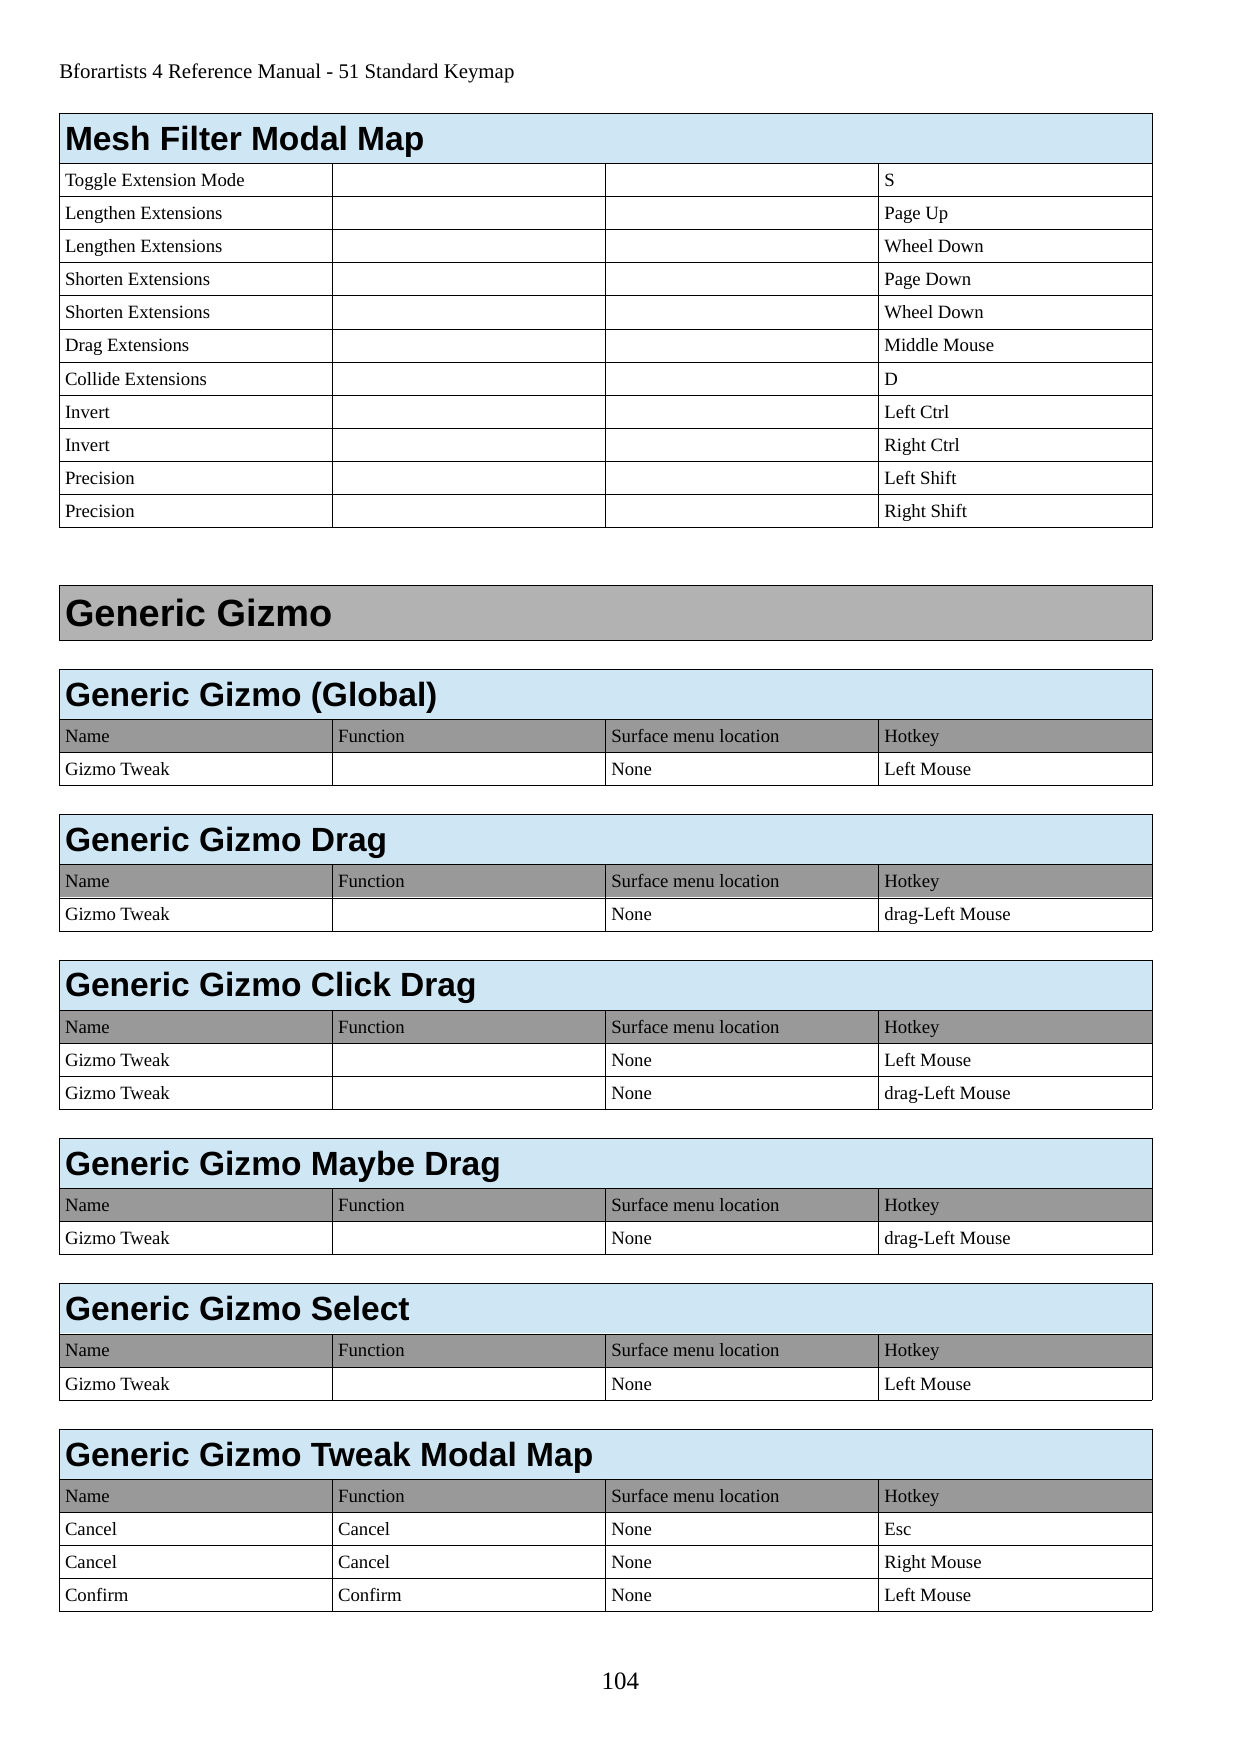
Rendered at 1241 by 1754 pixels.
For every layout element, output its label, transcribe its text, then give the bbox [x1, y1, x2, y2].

table_cell Toggle Extension Mode [60, 164, 332, 196]
table_cell [333, 1077, 605, 1109]
table_cell [333, 429, 605, 461]
table_cell Function [333, 1335, 605, 1367]
table_cell Left Ctrl [879, 396, 1152, 428]
table_cell [606, 164, 878, 196]
table_cell Shorten Extensions [60, 263, 332, 295]
table_cell [333, 330, 605, 362]
table_cell Wheel Down [879, 296, 1152, 328]
table_cell Left Mouse [879, 753, 1152, 785]
table_header Generic Gizmo Select [60, 1284, 1152, 1333]
table_cell Left Mouse [879, 1044, 1152, 1076]
table_header Mesh Filter Modal Map [60, 114, 1152, 163]
table_cell Gizmo Tweak [60, 1044, 332, 1076]
table_cell Cancel [60, 1546, 332, 1578]
table_cell None [606, 899, 878, 931]
table_cell Invert [60, 429, 332, 461]
table_cell Left Shift [879, 462, 1152, 494]
table_cell Gizmo Tweak [60, 899, 332, 931]
table_cell Hotkey [879, 1335, 1152, 1367]
table_cell [606, 330, 878, 362]
table_cell Surface menu location [606, 1480, 878, 1512]
table_cell Cancel [333, 1513, 605, 1545]
table_cell [333, 495, 605, 527]
table_cell Middle Mouse [879, 330, 1152, 362]
table_cell Right Mouse [879, 1546, 1152, 1578]
table_cell D [879, 363, 1152, 395]
table_header Generic Gizmo Click Drag [60, 961, 1152, 1010]
table_cell [606, 396, 878, 428]
table_cell Wheel Down [879, 230, 1152, 262]
table_cell Hotkey [879, 1480, 1152, 1512]
table_cell None [606, 1368, 878, 1400]
table_cell Gizmo Tweak [60, 753, 332, 785]
table_cell [606, 296, 878, 328]
table_cell Lengthen Extensions [60, 230, 332, 262]
table_cell drag-Left Mouse [879, 1222, 1152, 1254]
table_cell [333, 230, 605, 262]
table_cell [333, 363, 605, 395]
table_header Generic Gizmo (Global) [60, 670, 1152, 719]
table_cell S [879, 164, 1152, 196]
table_cell Left Mouse [879, 1368, 1152, 1400]
table_cell Esc [879, 1513, 1152, 1545]
table_cell Left Mouse [879, 1579, 1152, 1611]
table_cell [606, 197, 878, 229]
table_cell Right Shift [879, 495, 1152, 527]
table_cell [333, 197, 605, 229]
table_header Generic Gizmo [60, 586, 1152, 640]
table_cell [606, 363, 878, 395]
table_cell Surface menu location [606, 1335, 878, 1367]
table_cell Surface menu location [606, 1189, 878, 1221]
table_cell Function [333, 865, 605, 897]
table_cell [333, 396, 605, 428]
table_cell Invert [60, 396, 332, 428]
table_header Generic Gizmo Tweak Modal Map [60, 1430, 1152, 1479]
table_cell Right Ctrl [879, 429, 1152, 461]
table_cell [606, 495, 878, 527]
table_cell Shorten Extensions [60, 296, 332, 328]
table_header Generic Gizmo Maybe Drag [60, 1139, 1152, 1188]
table_cell [333, 263, 605, 295]
table_cell Hotkey [879, 1011, 1152, 1043]
table_cell None [606, 1579, 878, 1611]
table_cell Name [60, 1189, 332, 1221]
table_cell None [606, 753, 878, 785]
table_cell [333, 296, 605, 328]
table_cell Function [333, 720, 605, 752]
table_cell Confirm [60, 1579, 332, 1611]
table_cell [333, 753, 605, 785]
table_cell None [606, 1513, 878, 1545]
table_cell [333, 1222, 605, 1254]
table_cell Surface menu location [606, 720, 878, 752]
table_cell Name [60, 1480, 332, 1512]
table_cell Confirm [333, 1579, 605, 1611]
table_cell Function [333, 1189, 605, 1221]
table_cell Cancel [60, 1513, 332, 1545]
table_cell Hotkey [879, 865, 1152, 897]
table_cell Hotkey [879, 1189, 1152, 1221]
table_cell [333, 1044, 605, 1076]
table_cell Name [60, 1011, 332, 1043]
table_cell [333, 164, 605, 196]
table_cell Page Up [879, 197, 1152, 229]
table_cell None [606, 1222, 878, 1254]
table_cell Name [60, 865, 332, 897]
table_cell Lengthen Extensions [60, 197, 332, 229]
table_cell Function [333, 1011, 605, 1043]
table_cell [333, 899, 605, 931]
table_cell Page Down [879, 263, 1152, 295]
table_cell Surface menu location [606, 865, 878, 897]
table_cell Gizmo Tweak [60, 1077, 332, 1109]
table_cell Gizmo Tweak [60, 1368, 332, 1400]
table_cell Collide Extensions [60, 363, 332, 395]
table_cell None [606, 1546, 878, 1578]
table_cell drag-Left Mouse [879, 899, 1152, 931]
table_cell Name [60, 720, 332, 752]
table_cell None [606, 1077, 878, 1109]
table_cell Precision [60, 495, 332, 527]
table_cell Function [333, 1480, 605, 1512]
table_cell [606, 429, 878, 461]
table_cell drag-Left Mouse [879, 1077, 1152, 1109]
table_cell [333, 1368, 605, 1400]
table_cell [606, 230, 878, 262]
table_cell None [606, 1044, 878, 1076]
table_cell Drag Extensions [60, 330, 332, 362]
table_cell [333, 462, 605, 494]
table_cell Name [60, 1335, 332, 1367]
table_cell Gizmo Tweak [60, 1222, 332, 1254]
table_cell [606, 263, 878, 295]
table_cell Cancel [333, 1546, 605, 1578]
table_header Generic Gizmo Drag [60, 815, 1152, 864]
table_cell Hotkey [879, 720, 1152, 752]
table_cell [606, 462, 878, 494]
table_cell Surface menu location [606, 1011, 878, 1043]
table_cell Precision [60, 462, 332, 494]
